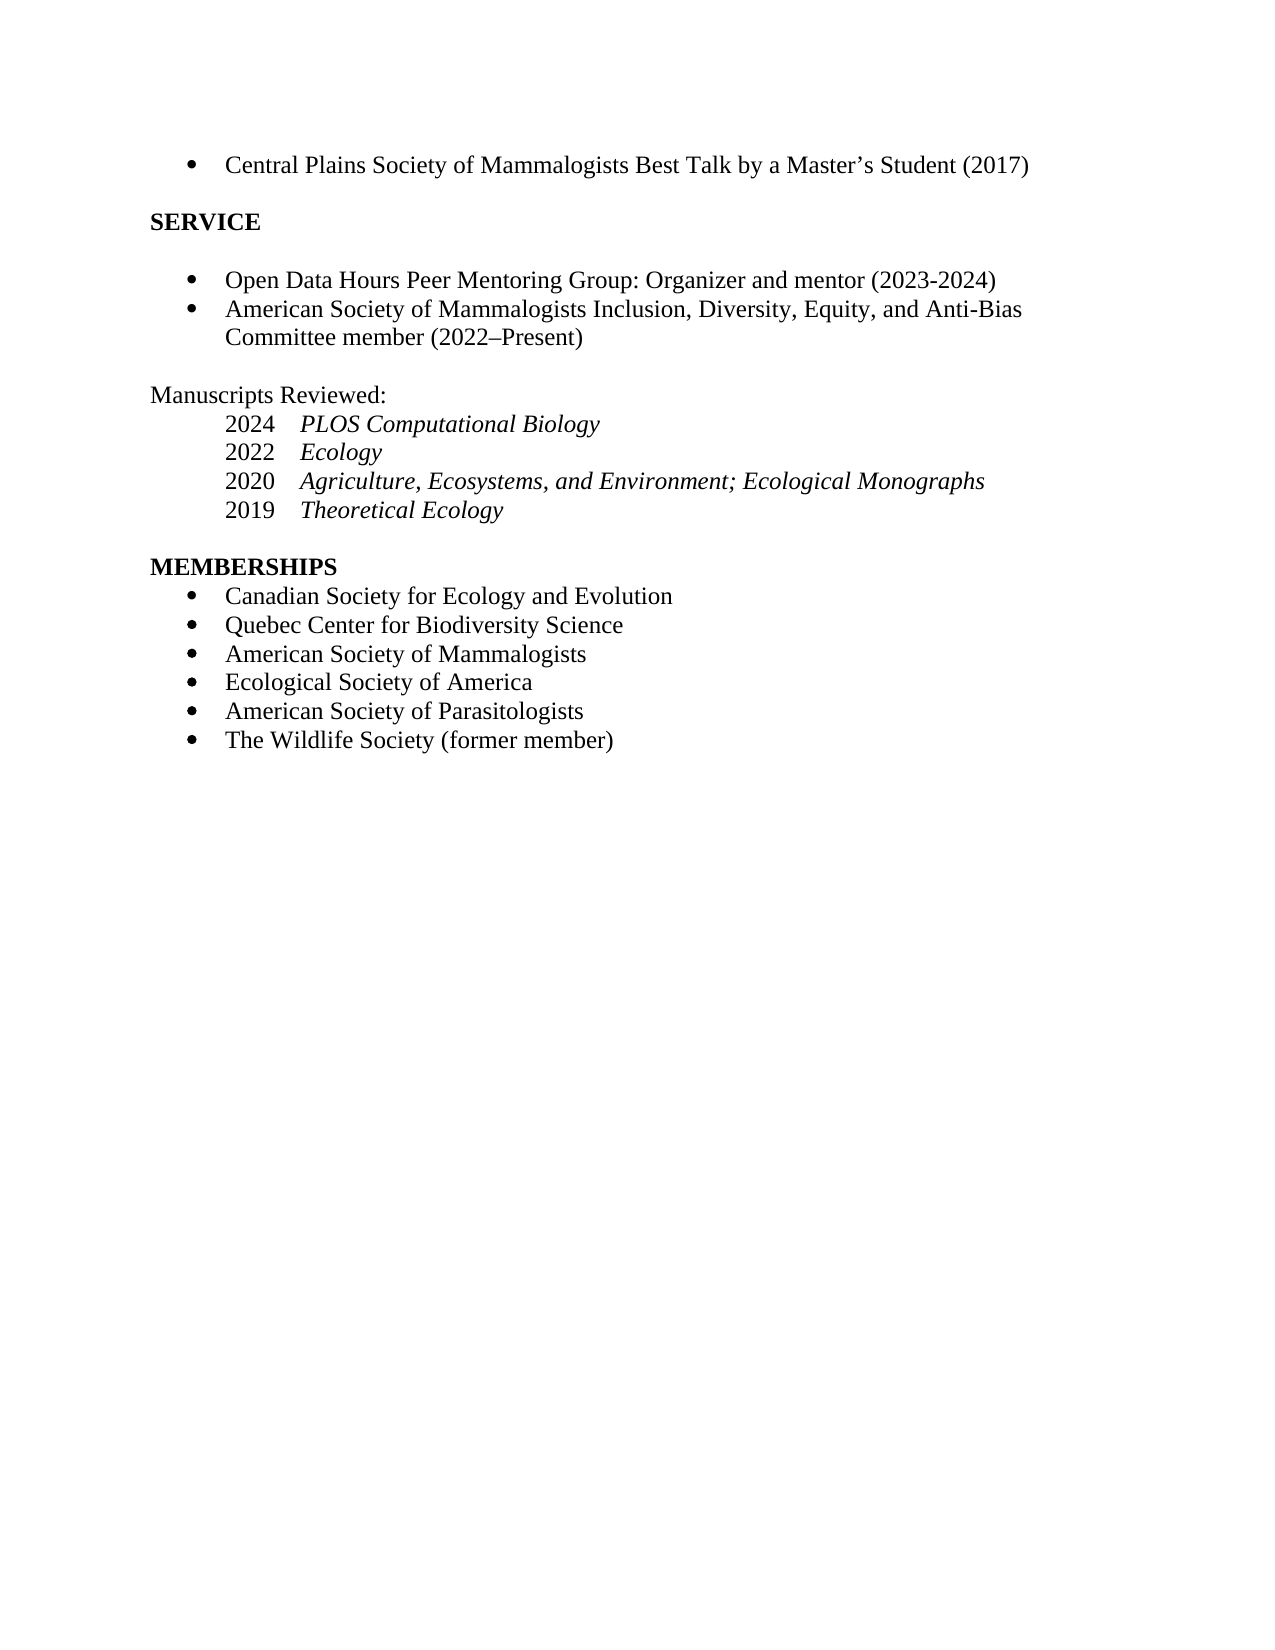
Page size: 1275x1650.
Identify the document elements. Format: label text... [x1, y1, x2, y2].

text MEMBERSHIPS [150, 552, 1125, 581]
list Canadian Society for Ecology and Evolution [187, 581, 1125, 610]
text 2020 Agriculture, Ecosystems, and Environment; Ecological Monographs [225, 466, 1125, 495]
text Manuscripts Reviewed: [150, 380, 1125, 409]
list Open Data Hours Peer Mentoring Group: Organizer and mentor (2023-2024) [187, 265, 1125, 294]
list The Wildlife Society (former member) [187, 725, 1125, 754]
list American Society of Mammalogists [187, 639, 1125, 667]
list American Society of Mammalogists Inclusion, Diversity, Equity, and Anti-Bias Committee member (2022–Present) [187, 294, 1125, 351]
list Central Plains Society of Mammalogists Best Talk by a Master’s Student (2017) [187, 150, 1125, 179]
text SERVICE [150, 207, 1125, 236]
text 2024 PLOS Computational Biology [150, 409, 1125, 437]
text 2022 Ecology [225, 437, 1125, 466]
list American Society of Parasitologists [187, 696, 1125, 725]
text 2019 Theoretical Ecology [225, 495, 1125, 524]
list Ecological Society of America [187, 667, 1125, 696]
list Quebec Center for Biodiversity Science [187, 610, 1125, 639]
